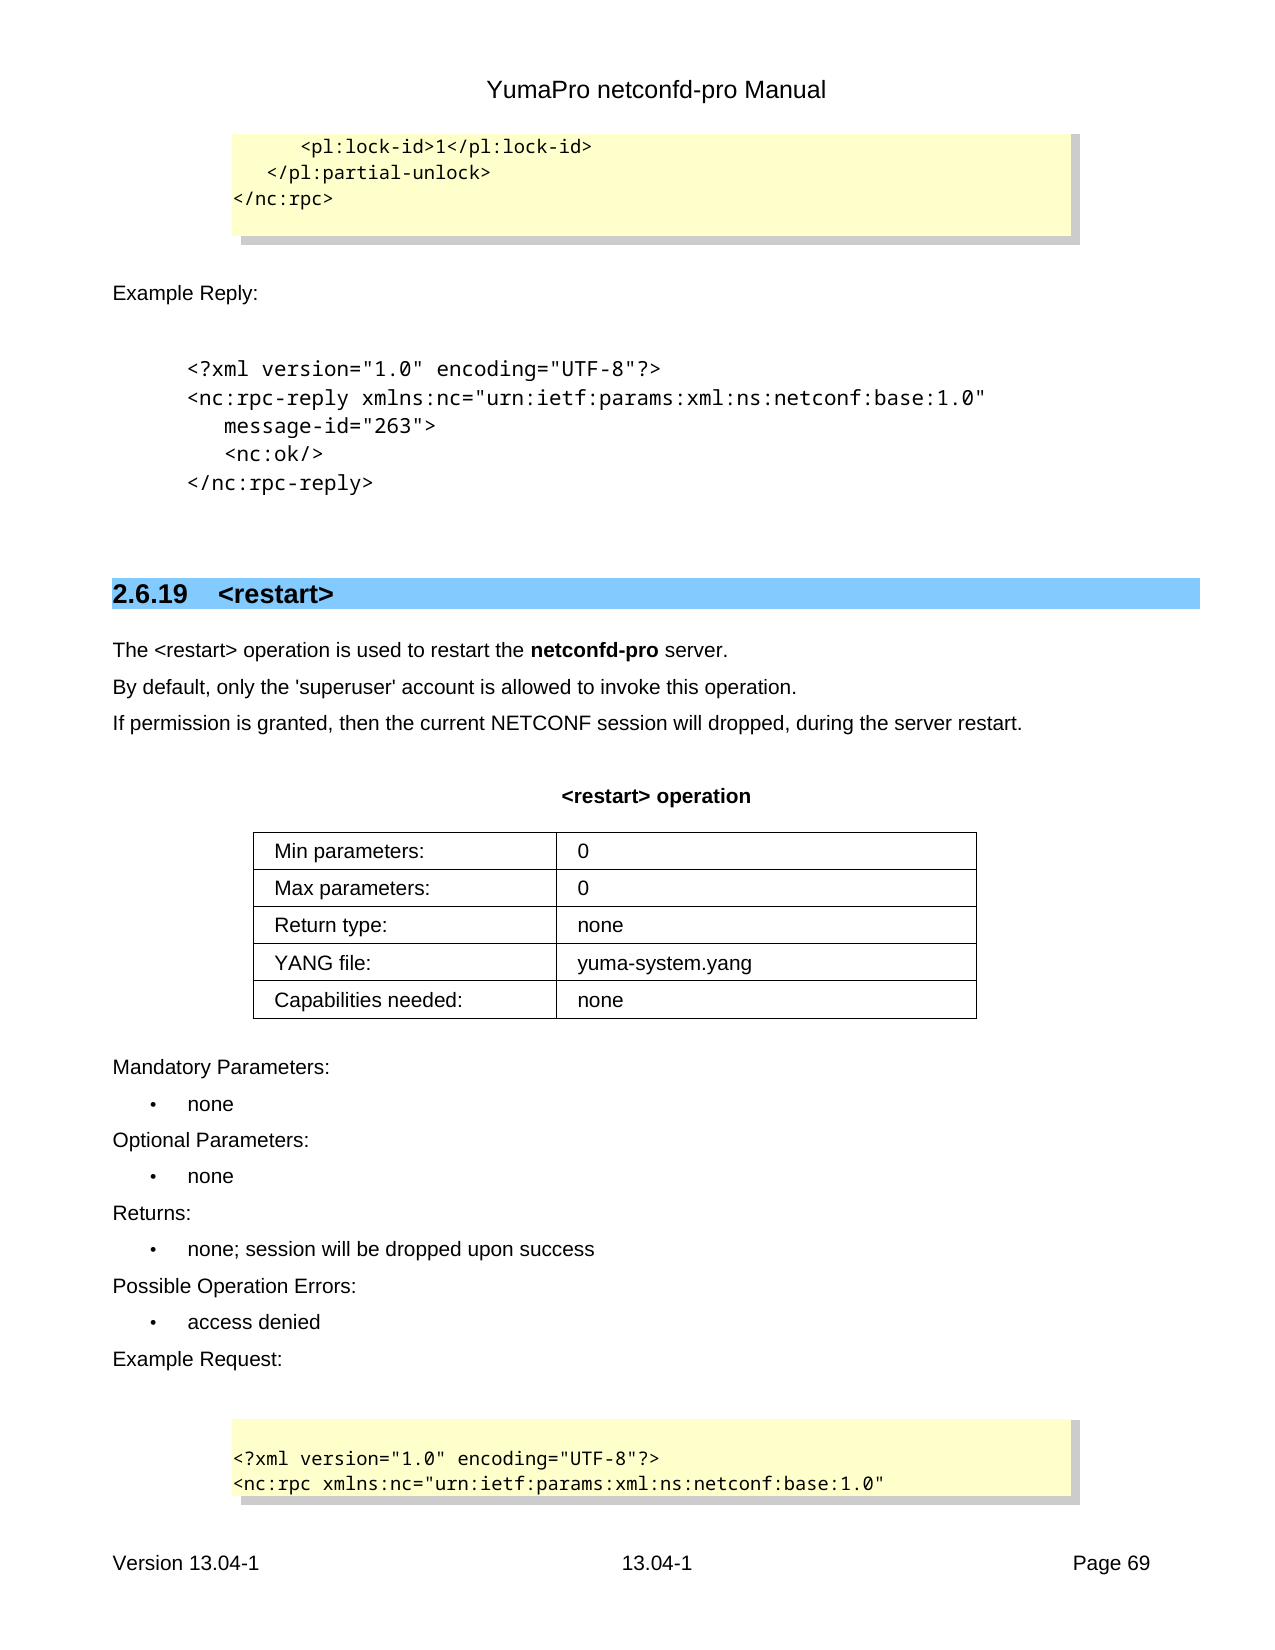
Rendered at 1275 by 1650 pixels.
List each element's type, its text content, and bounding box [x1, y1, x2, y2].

table_header Min parameters: [254, 833, 556, 869]
text If permission is granted, then the current NETCONF session will dropped, during the server restart. [112, 711, 1200, 735]
table_cell none [557, 907, 976, 943]
table_cell Capabilities needed: [254, 981, 556, 1017]
text </pl:partial-unlock> [232, 159, 1071, 185]
text Example Reply: [112, 281, 1200, 305]
text message-id="263"> [186, 411, 1200, 439]
table_cell none [557, 981, 976, 1017]
text Example Request: [112, 1347, 1200, 1371]
subtitle <restart> operation [127, 784, 1185, 808]
text Mandatory Parameters: [112, 1055, 1200, 1079]
text Returns: [112, 1201, 1200, 1225]
list none [150, 1164, 1200, 1188]
text By default, only the 'superuser' account is allowed to invoke this operation. [112, 675, 1200, 699]
table_cell 0 [557, 870, 976, 906]
list access denied [150, 1310, 1200, 1334]
table_cell yuma-system.yang [557, 944, 976, 980]
text <?xml version="1.0" encoding="UTF-8"?> [232, 1445, 1071, 1471]
table_cell Max parameters: [254, 870, 556, 906]
table_cell YANG file: [254, 944, 556, 980]
text <nc:rpc xmlns:nc="urn:ietf:params:xml:ns:netconf:base:1.0" [232, 1471, 1071, 1496]
text <nc:ok/> [186, 439, 1200, 468]
text <nc:rpc-reply xmlns:nc="urn:ietf:params:xml:ns:netconf:base:1.0" [186, 383, 1200, 411]
text </nc:rpc-reply> [186, 468, 1200, 496]
text Optional Parameters: [112, 1128, 1200, 1152]
text </nc:rpc> [232, 185, 1071, 210]
text Possible Operation Errors: [112, 1274, 1200, 1298]
list none; session will be dropped upon success [150, 1237, 1200, 1261]
table_cell Return type: [254, 907, 556, 943]
subtitle <restart> [112, 578, 1200, 609]
text The <restart> operation is used to restart the netconfd-pro server. [112, 638, 1200, 662]
text <?xml version="1.0" encoding="UTF-8"?> [186, 354, 1200, 383]
table_header 0 [557, 833, 976, 869]
text <pl:lock-id>1</pl:lock-id> [232, 134, 1071, 159]
list none [150, 1091, 1200, 1115]
